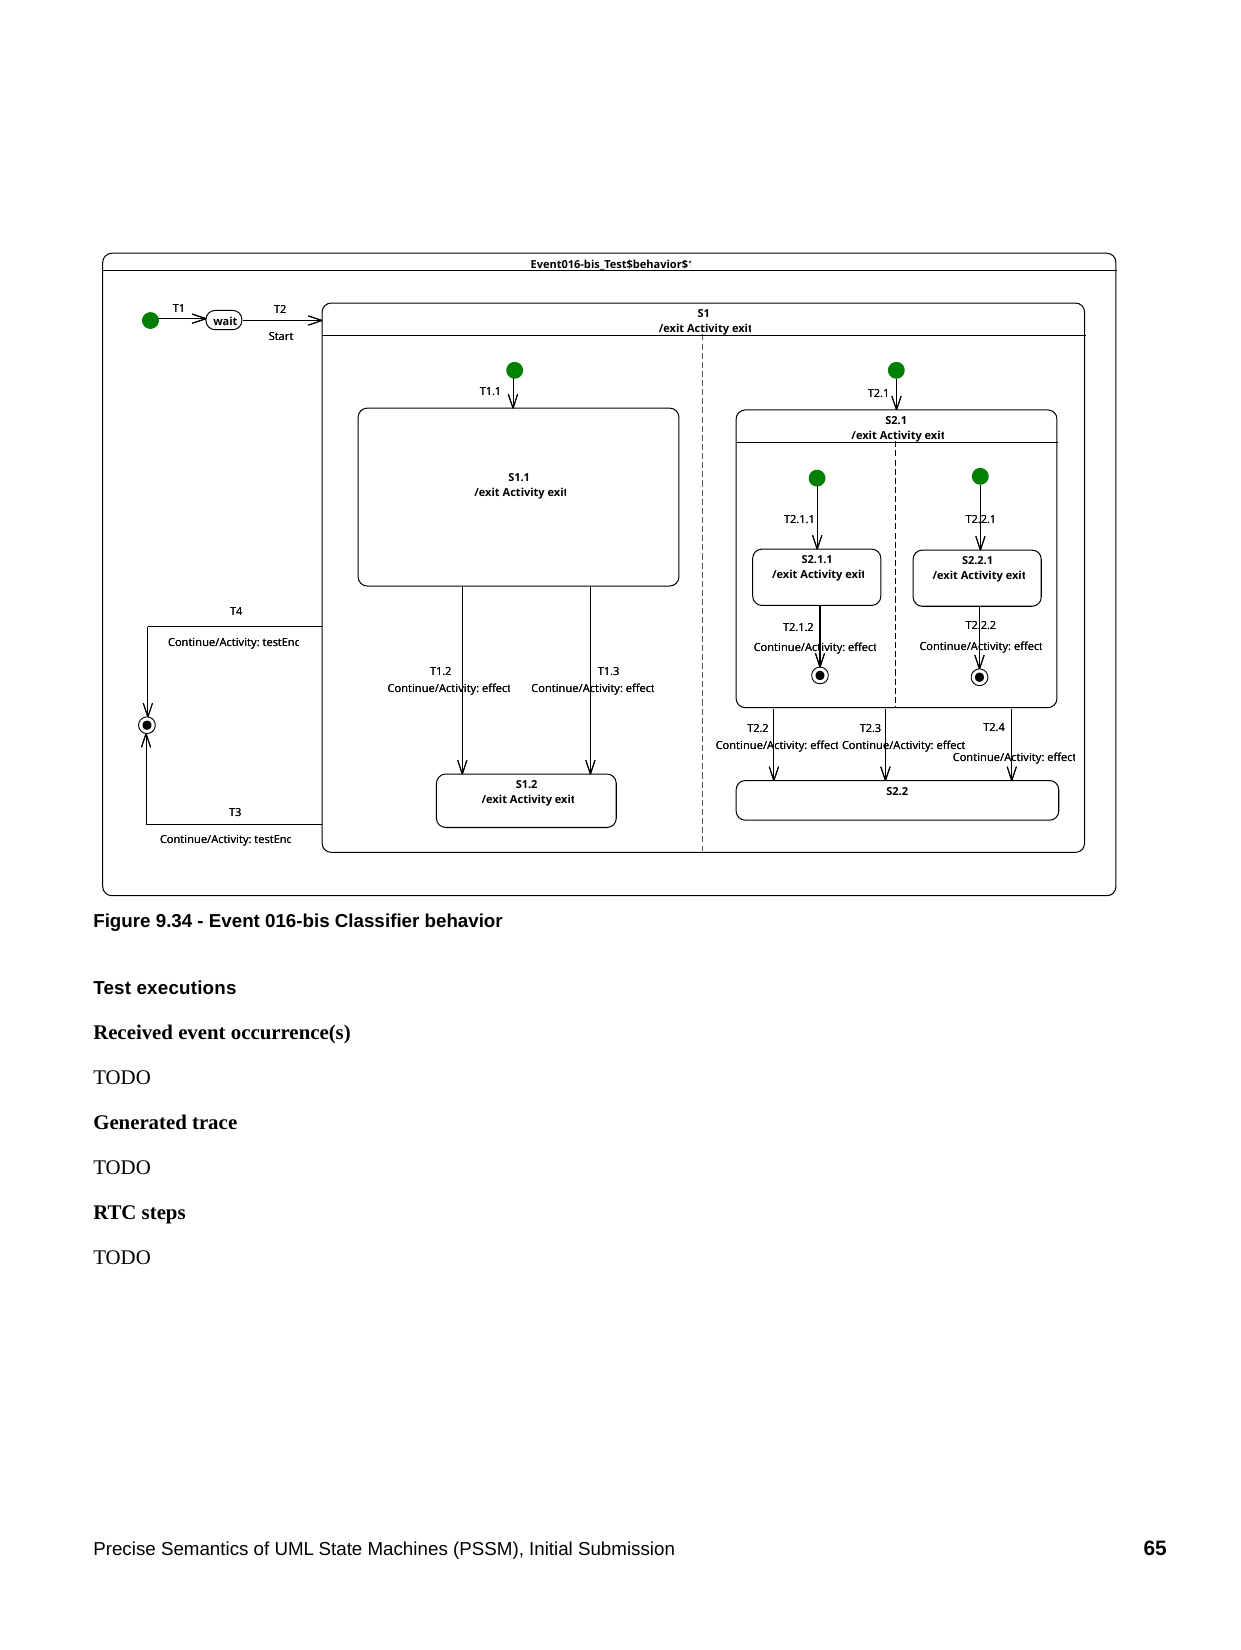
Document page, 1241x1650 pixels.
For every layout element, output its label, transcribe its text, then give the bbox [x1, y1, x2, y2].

text RTC steps [93, 1200, 1164, 1224]
text Received event occurrence(s) [93, 1019, 1164, 1044]
text Generated trace [93, 1110, 1164, 1134]
text TODO [93, 1245, 1164, 1269]
subtitle Test executions [93, 977, 1164, 998]
text TODO [93, 1065, 1164, 1089]
text Figure 9.34 - Event 016-bis Classifier behavior [93, 243, 1127, 931]
text TODO [93, 1155, 1164, 1179]
